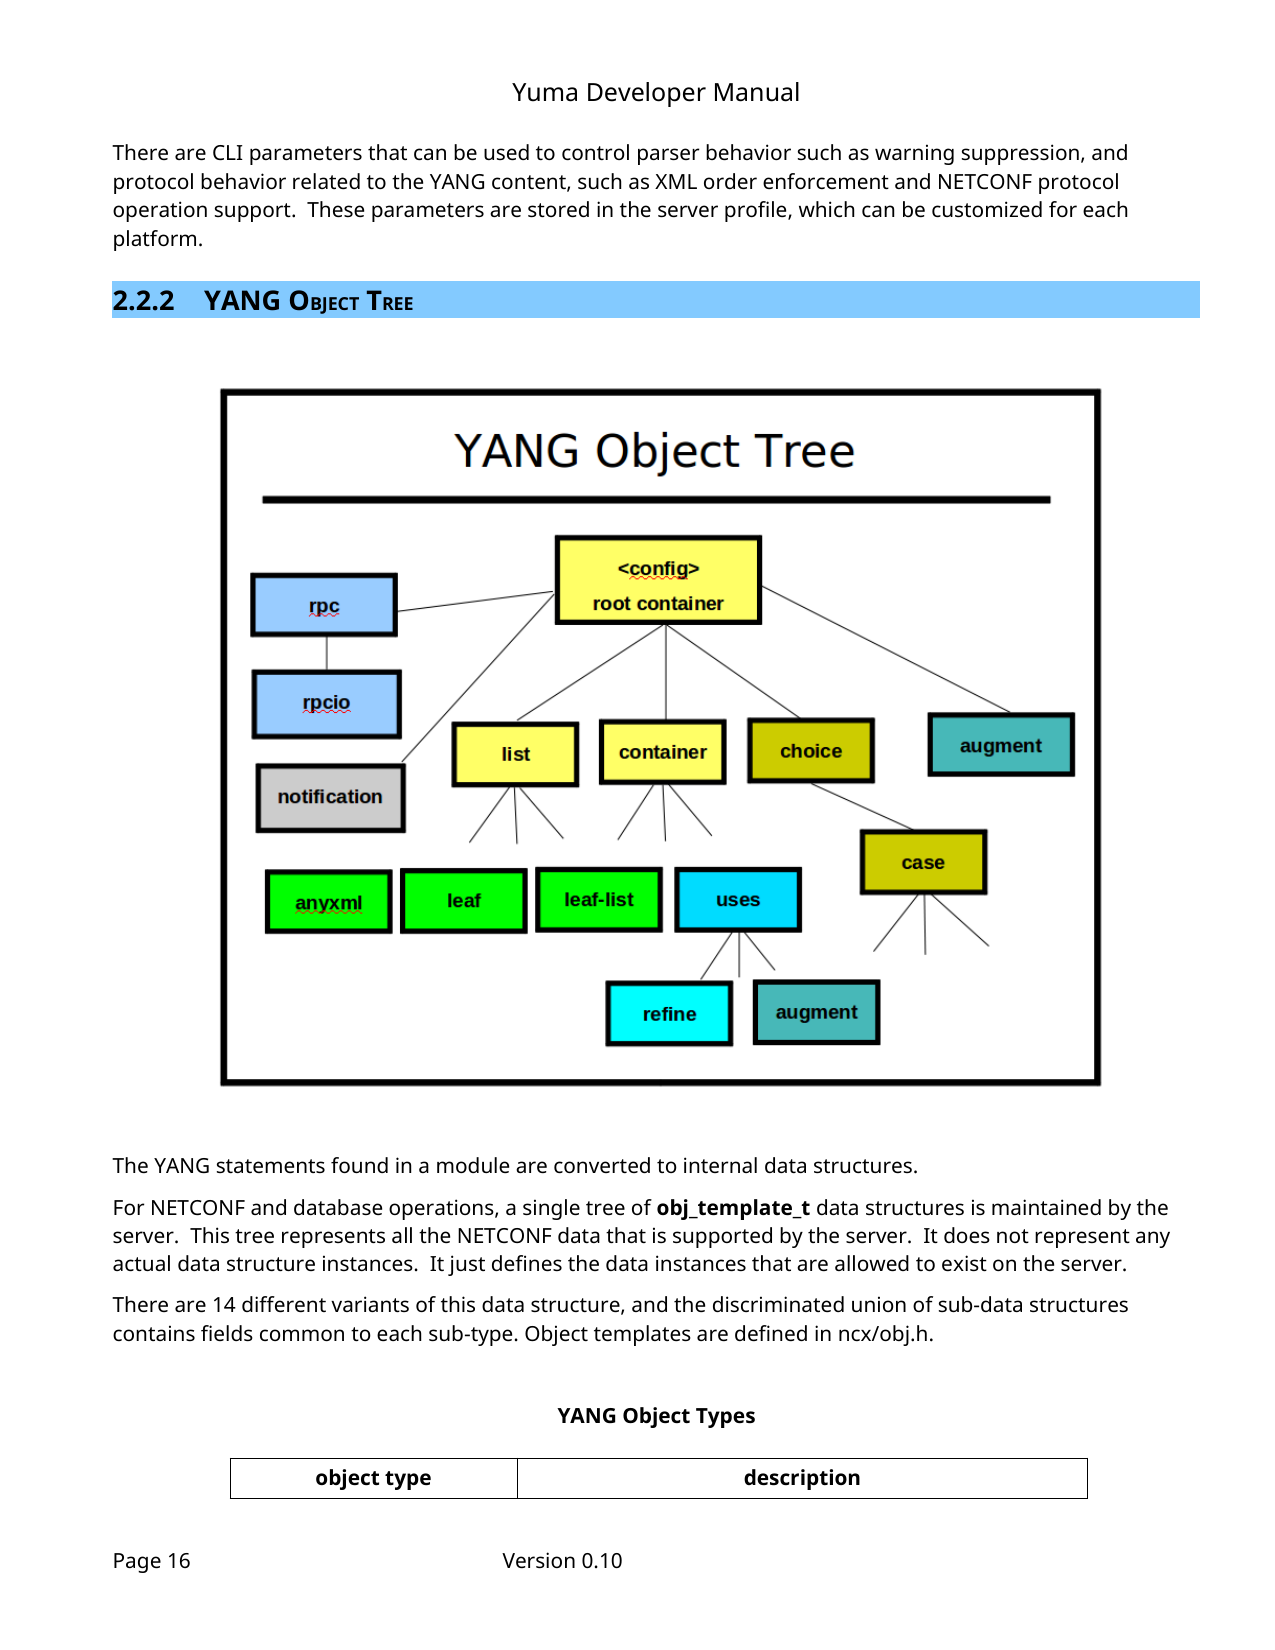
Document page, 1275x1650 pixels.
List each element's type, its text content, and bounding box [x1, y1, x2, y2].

table_header description [518, 1459, 1087, 1498]
text There are 14 different variants of this data structure, and the discriminated union of sub-data structures contains fields common to each sub-type. Object templates are defined in ncx/obj.h. [112, 1290, 1200, 1347]
table_header object type [231, 1459, 517, 1498]
text For NETCONF and database operations, a single tree of obj_template_t data structures is maintained by the server. This tree represents all the NETCONF data that is supported by the server. It does not represent any actual data structure instances. It just defines the data instances that are allowed to exist on the server. [112, 1193, 1200, 1278]
picture [154, 347, 1158, 1111]
subtitle YANG Object Types [127, 1401, 1185, 1429]
text The YANG statements found in a module are converted to internal data structures. [112, 1152, 1200, 1180]
text There are CLI parameters that can be used to control parser behavior such as warning suppression, and protocol behavior related to the YANG content, such as XML order enforcement and NETCONF protocol operation support. These parameters are stored in the server profile, which can be customized for each platform. [112, 138, 1200, 252]
subtitle YANG Object Tree [112, 281, 1200, 318]
